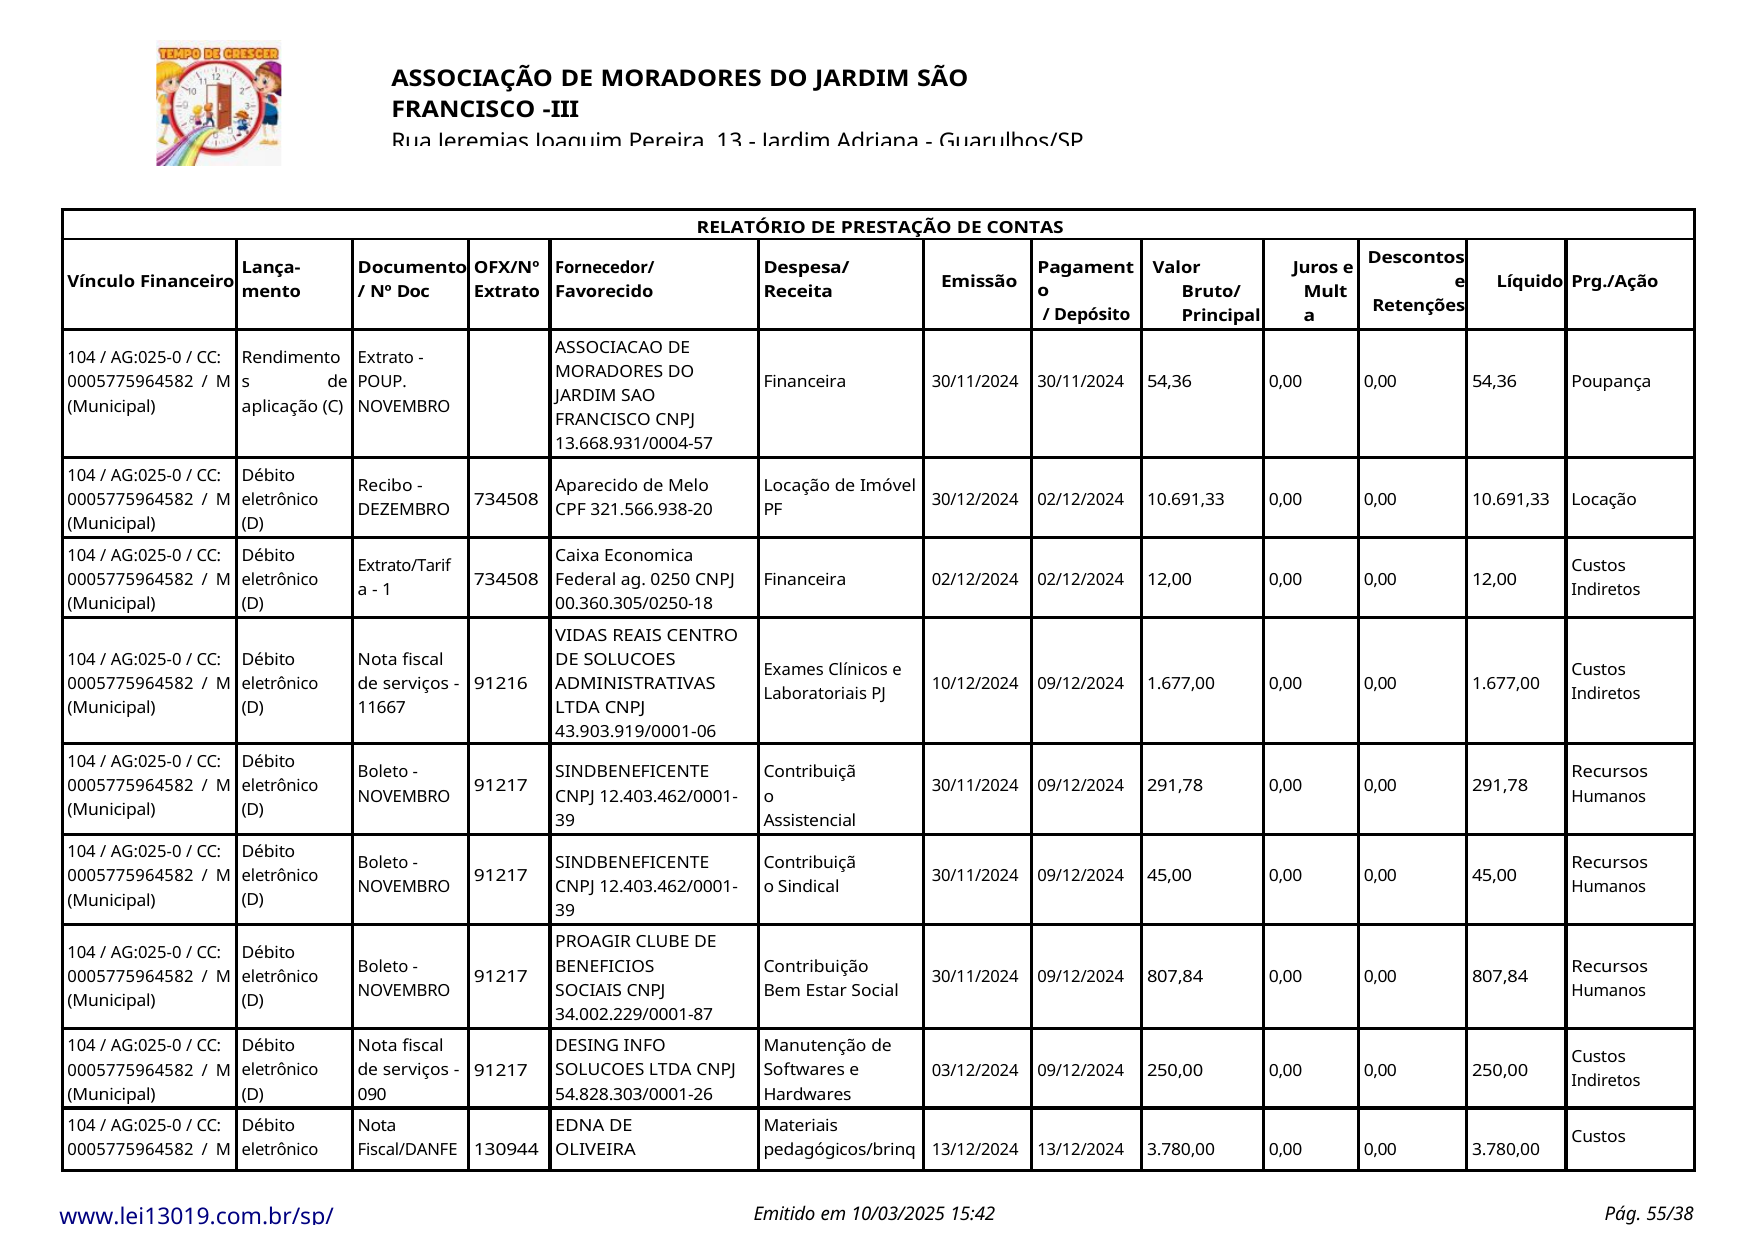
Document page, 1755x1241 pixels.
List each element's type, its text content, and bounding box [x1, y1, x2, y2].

table_cell Boleto - NOVEMBRO [354, 745, 467, 832]
table_cell 45,00 [1143, 836, 1262, 923]
table_cell 12,00 [1468, 539, 1564, 616]
table_cell 104 / AG:025-0 / CC: 0005775964582 / M (Municipal) [64, 1030, 235, 1106]
table_cell Vínculo Financeiro [64, 240, 235, 328]
table_cell Débito eletrônico (D) [238, 745, 351, 832]
table_cell Extrato/Tarif a - 1 [354, 539, 467, 616]
table_cell Recursos Humanos [1568, 836, 1693, 923]
table_cell Nota ﬁscal de serviços - 11667 [354, 619, 467, 742]
table_cell Custos Indiretos [1568, 619, 1693, 742]
table_cell 104 / AG:025-0 / CC: 0005775964582 / M (Municipal) [64, 331, 235, 456]
table_cell 0,00 [1265, 926, 1357, 1027]
table_cell Pagamento / Depósito [1033, 240, 1140, 328]
table_cell Exames Clínicos e Laboratoriais PJ [760, 619, 922, 742]
table_cell 12,00 [1143, 539, 1262, 616]
table_cell 09/12/2024 [1033, 836, 1140, 923]
table_cell 30/11/2024 [925, 836, 1030, 923]
table_cell 0,00 [1360, 459, 1465, 536]
table_cell Contribuição Bem Estar Social [760, 926, 922, 1027]
table_cell Boleto - NOVEMBRO [354, 836, 467, 923]
table_cell [470, 331, 548, 456]
table_cell 10.691,33 [1143, 459, 1262, 536]
table_cell 0,00 [1360, 836, 1465, 923]
table_cell Locação [1568, 459, 1693, 536]
table_cell 54,36 [1468, 331, 1564, 456]
table_cell 250,00 [1143, 1030, 1262, 1106]
table_cell 09/12/2024 [1033, 745, 1140, 832]
table_cell 02/12/2024 [1033, 459, 1140, 536]
table_cell Recibo - DEZEMBRO [354, 459, 467, 536]
table_header RELATÓRIO DE PRESTAÇÃO DE CONTAS [64, 211, 1693, 238]
table_cell 91217 [470, 836, 548, 923]
table_cell 30/11/2024 [925, 926, 1030, 1027]
table_cell 0,00 [1360, 745, 1465, 832]
table_cell Extrato - POUP. NOVEMBRO [354, 331, 467, 456]
table_cell Débito eletrônico [238, 1110, 351, 1168]
table_cell Documento / Nº Doc [354, 240, 467, 328]
table_cell 03/12/2024 [925, 1030, 1030, 1106]
table_cell 0,00 [1360, 619, 1465, 742]
table_cell Débito eletrônico (D) [238, 459, 351, 536]
table_cell PROAGIR CLUBE DE BENEFICIOS SOCIAIS CNPJ 34.002.229/0001-87 [552, 926, 757, 1027]
table_cell Prg./Ação [1568, 240, 1693, 328]
table_cell Juros e Multa [1265, 240, 1357, 328]
table_cell 91217 [470, 1030, 548, 1106]
table_cell 104 / AG:025-0 / CC: 0005775964582 / M [64, 1110, 235, 1168]
table_cell Locação de Imóvel PF [760, 459, 922, 536]
table_cell 250,00 [1468, 1030, 1564, 1106]
table_cell Poupança [1568, 331, 1693, 456]
table_cell 10/12/2024 [925, 619, 1030, 742]
table_cell 30/11/2024 [925, 331, 1030, 456]
table_cell 02/12/2024 [925, 539, 1030, 616]
table_cell 0,00 [1360, 331, 1465, 456]
table_cell Financeira [760, 331, 922, 456]
table_cell DESING INFO SOLUCOES LTDA CNPJ 54.828.303/0001-26 [552, 1030, 757, 1106]
table_cell EDNA DE OLIVEIRA [552, 1110, 757, 1168]
table_cell Financeira [760, 539, 922, 616]
table_cell 0,00 [1265, 619, 1357, 742]
table_cell 30/12/2024 [925, 459, 1030, 536]
table_cell 0,00 [1265, 539, 1357, 616]
table_cell 0,00 [1265, 745, 1357, 832]
table_cell 91216 [470, 619, 548, 742]
table_cell Materiais pedagógicos/brinq [760, 1110, 922, 1168]
table_cell Débito eletrônico (D) [238, 926, 351, 1027]
table_cell Custos Indiretos [1568, 1030, 1693, 1106]
table_cell Aparecido de Melo CPF 321.566.938-20 [552, 459, 757, 536]
table_cell 104 / AG:025-0 / CC: 0005775964582 / M (Municipal) [64, 836, 235, 923]
table_cell 291,78 [1143, 745, 1262, 832]
table_cell Nota Fiscal/DANFE [354, 1110, 467, 1168]
table_cell 0,00 [1360, 1110, 1465, 1168]
table_cell Fornecedor/ Favorecido [552, 240, 757, 328]
table_cell Valor Bruto/ Principal [1143, 240, 1262, 328]
table_cell 0,00 [1360, 539, 1465, 616]
table_cell Líquido [1468, 240, 1564, 328]
table_cell 09/12/2024 [1033, 926, 1140, 1027]
table_cell OFX/Nº Extrato [470, 240, 548, 328]
table_cell 734508 [470, 539, 548, 616]
table_cell Contribuição Sindical [760, 836, 922, 923]
table_cell 104 / AG:025-0 / CC: 0005775964582 / M (Municipal) [64, 926, 235, 1027]
table_cell 30/11/2024 [925, 745, 1030, 832]
table_cell Emissão [925, 240, 1030, 328]
table_cell ASSOCIACAO DE MORADORES DO JARDIM SAO FRANCISCO CNPJ 13.668.931/0004-57 [552, 331, 757, 456]
table_cell 3.780,00 [1143, 1110, 1262, 1168]
table_cell Recursos Humanos [1568, 926, 1693, 1027]
table_cell 10.691,33 [1468, 459, 1564, 536]
table_cell 807,84 [1143, 926, 1262, 1027]
table_cell Boleto - NOVEMBRO [354, 926, 467, 1027]
table_cell Nota ﬁscal de serviços - 090 [354, 1030, 467, 1106]
table_cell 0,00 [1360, 926, 1465, 1027]
table_cell Rendimentos de aplicação (C) [238, 331, 351, 456]
table_cell Despesa/ Receita [760, 240, 922, 328]
table_cell Recursos Humanos [1568, 745, 1693, 832]
table_cell Caixa Economica Federal ag. 0250 CNPJ 00.360.305/0250-18 [552, 539, 757, 616]
table_cell 0,00 [1360, 1030, 1465, 1106]
table_cell 291,78 [1468, 745, 1564, 832]
table_cell 0,00 [1265, 1110, 1357, 1168]
table_cell VIDAS REAIS CENTRO DE SOLUCOES ADMINISTRATIVAS LTDA CNPJ 43.903.919/0001-06 [552, 619, 757, 742]
table_cell 02/12/2024 [1033, 539, 1140, 616]
table_cell Contribuição Assistencial [760, 745, 922, 832]
table_cell 104 / AG:025-0 / CC: 0005775964582 / M (Municipal) [64, 459, 235, 536]
table_cell Débito eletrônico (D) [238, 539, 351, 616]
table_cell 1.677,00 [1468, 619, 1564, 742]
table_cell 0,00 [1265, 836, 1357, 923]
table_cell 09/12/2024 [1033, 1030, 1140, 1106]
table_cell 54,36 [1143, 331, 1262, 456]
table_cell 104 / AG:025-0 / CC: 0005775964582 / M (Municipal) [64, 539, 235, 616]
table_cell SINDBENEFICENTE CNPJ 12.403.462/0001-39 [552, 836, 757, 923]
table_cell 0,00 [1265, 331, 1357, 456]
table_cell 3.780,00 [1468, 1110, 1564, 1168]
table_cell 734508 [470, 459, 548, 536]
table_cell 807,84 [1468, 926, 1564, 1027]
table_cell 45,00 [1468, 836, 1564, 923]
table_cell Manutenção de Softwares e Hardwares [760, 1030, 922, 1106]
table_cell SINDBENEFICENTE CNPJ 12.403.462/0001-39 [552, 745, 757, 832]
table_cell 0,00 [1265, 1030, 1357, 1106]
table_cell 30/11/2024 [1033, 331, 1140, 456]
table_cell 104 / AG:025-0 / CC: 0005775964582 / M (Municipal) [64, 745, 235, 832]
table_cell 0,00 [1265, 459, 1357, 536]
table_cell 130944 [470, 1110, 548, 1168]
table_cell 09/12/2024 [1033, 619, 1140, 742]
table_cell Lança- mento [238, 240, 351, 328]
table_cell Débito eletrônico (D) [238, 1030, 351, 1106]
table_cell 13/12/2024 [925, 1110, 1030, 1168]
table_cell 13/12/2024 [1033, 1110, 1140, 1168]
table_cell 104 / AG:025-0 / CC: 0005775964582 / M (Municipal) [64, 619, 235, 742]
table_cell 1.677,00 [1143, 619, 1262, 742]
table_cell Custos [1568, 1110, 1693, 1168]
table_cell Débito eletrônico (D) [238, 836, 351, 923]
table_cell 91217 [470, 745, 548, 832]
table_cell Descontos e Retenções [1360, 240, 1465, 328]
table_cell Débito eletrônico (D) [238, 619, 351, 742]
table_cell 91217 [470, 926, 548, 1027]
table_cell Custos Indiretos [1568, 539, 1693, 616]
